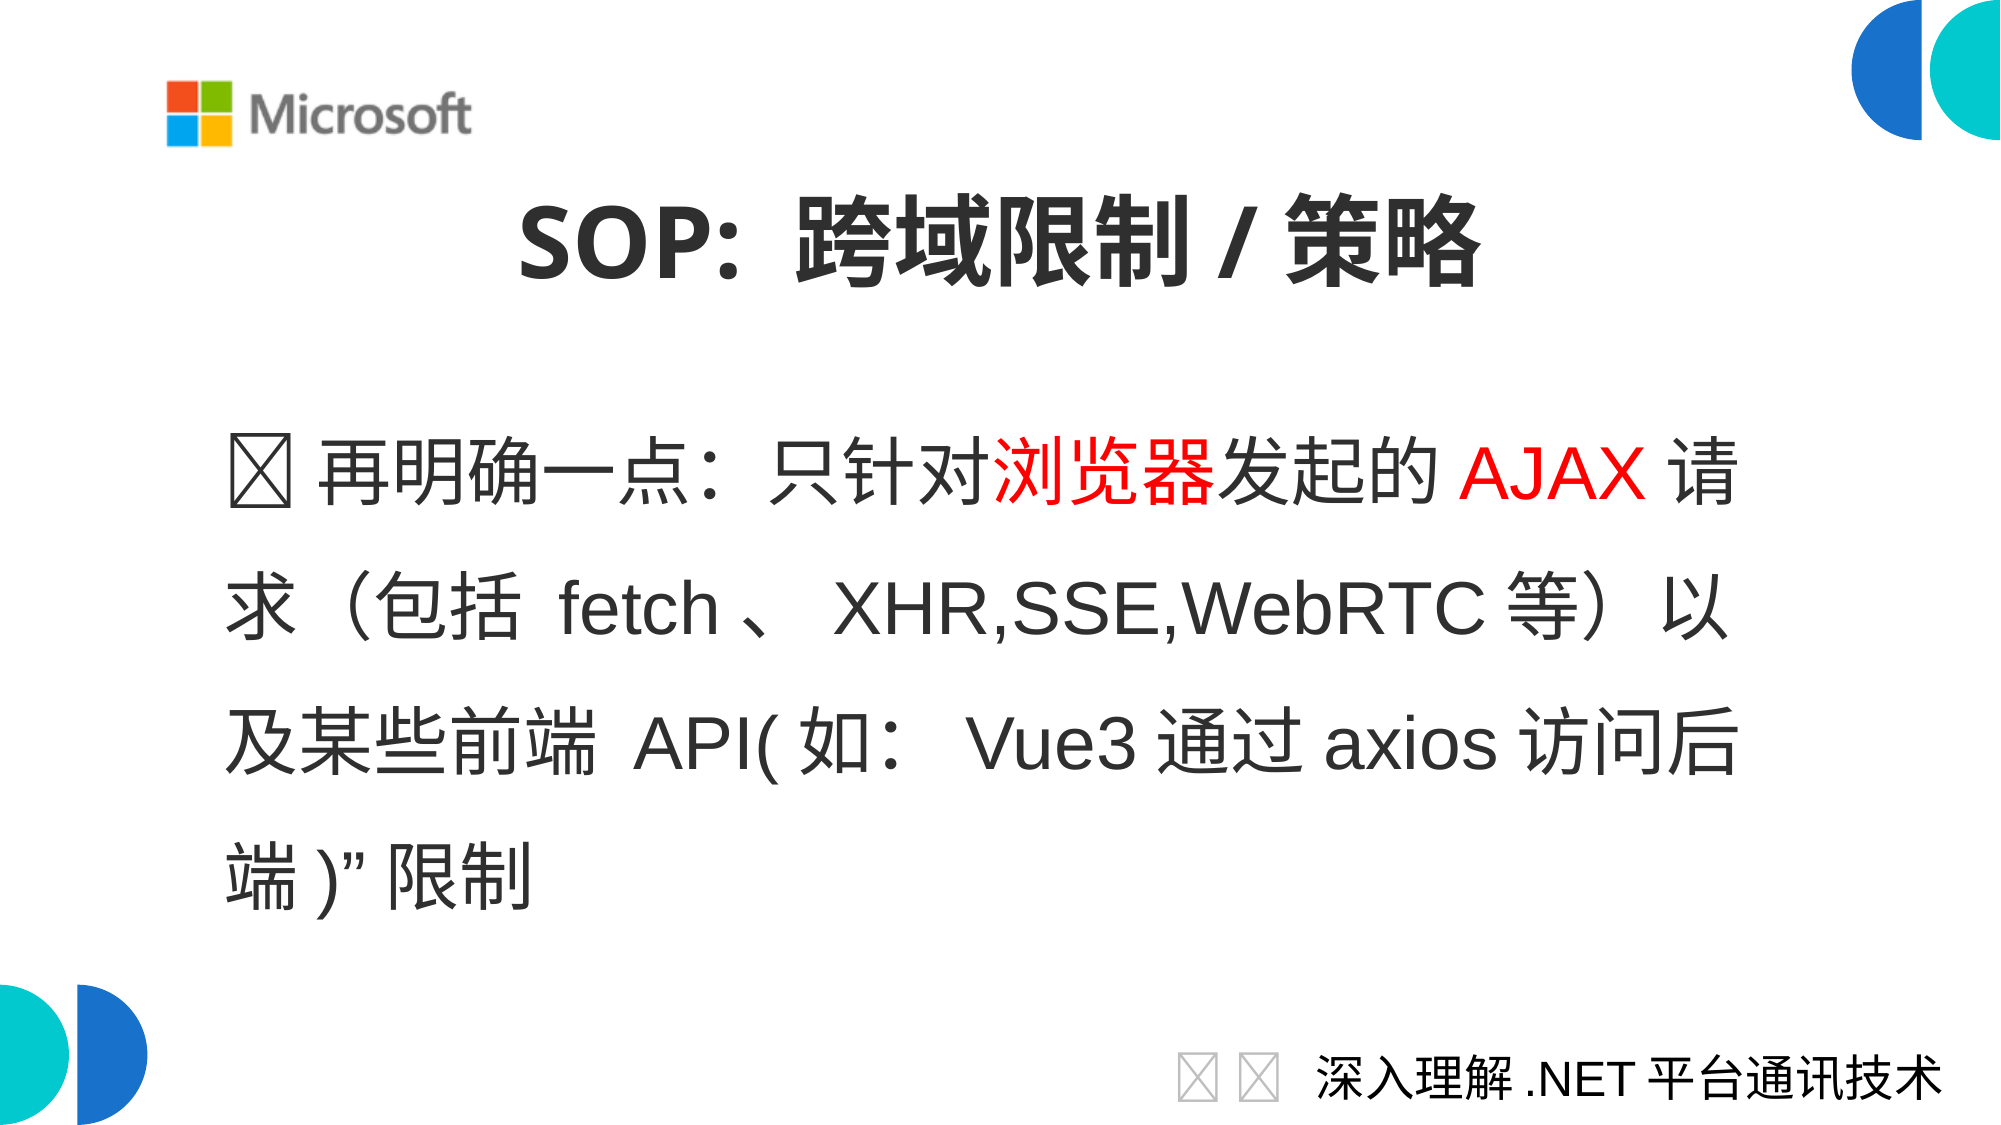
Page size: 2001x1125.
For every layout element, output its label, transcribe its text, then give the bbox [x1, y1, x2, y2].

subtitle 🚀 🚀 深入理解.NET平台通讯技术 [1173, 1046, 1952, 1107]
text_box 🚀再明确一点：只针对浏览器发起的AJAX请求（包括 fetch、XHR,SSE,WebRTC等）以及某些前端 API(如：Vue3通过axios访问后端)”限制 [209, 372, 1796, 585]
picture [85, 41, 552, 189]
title SOP: 跨域限制/策略 [138, 145, 1862, 332]
